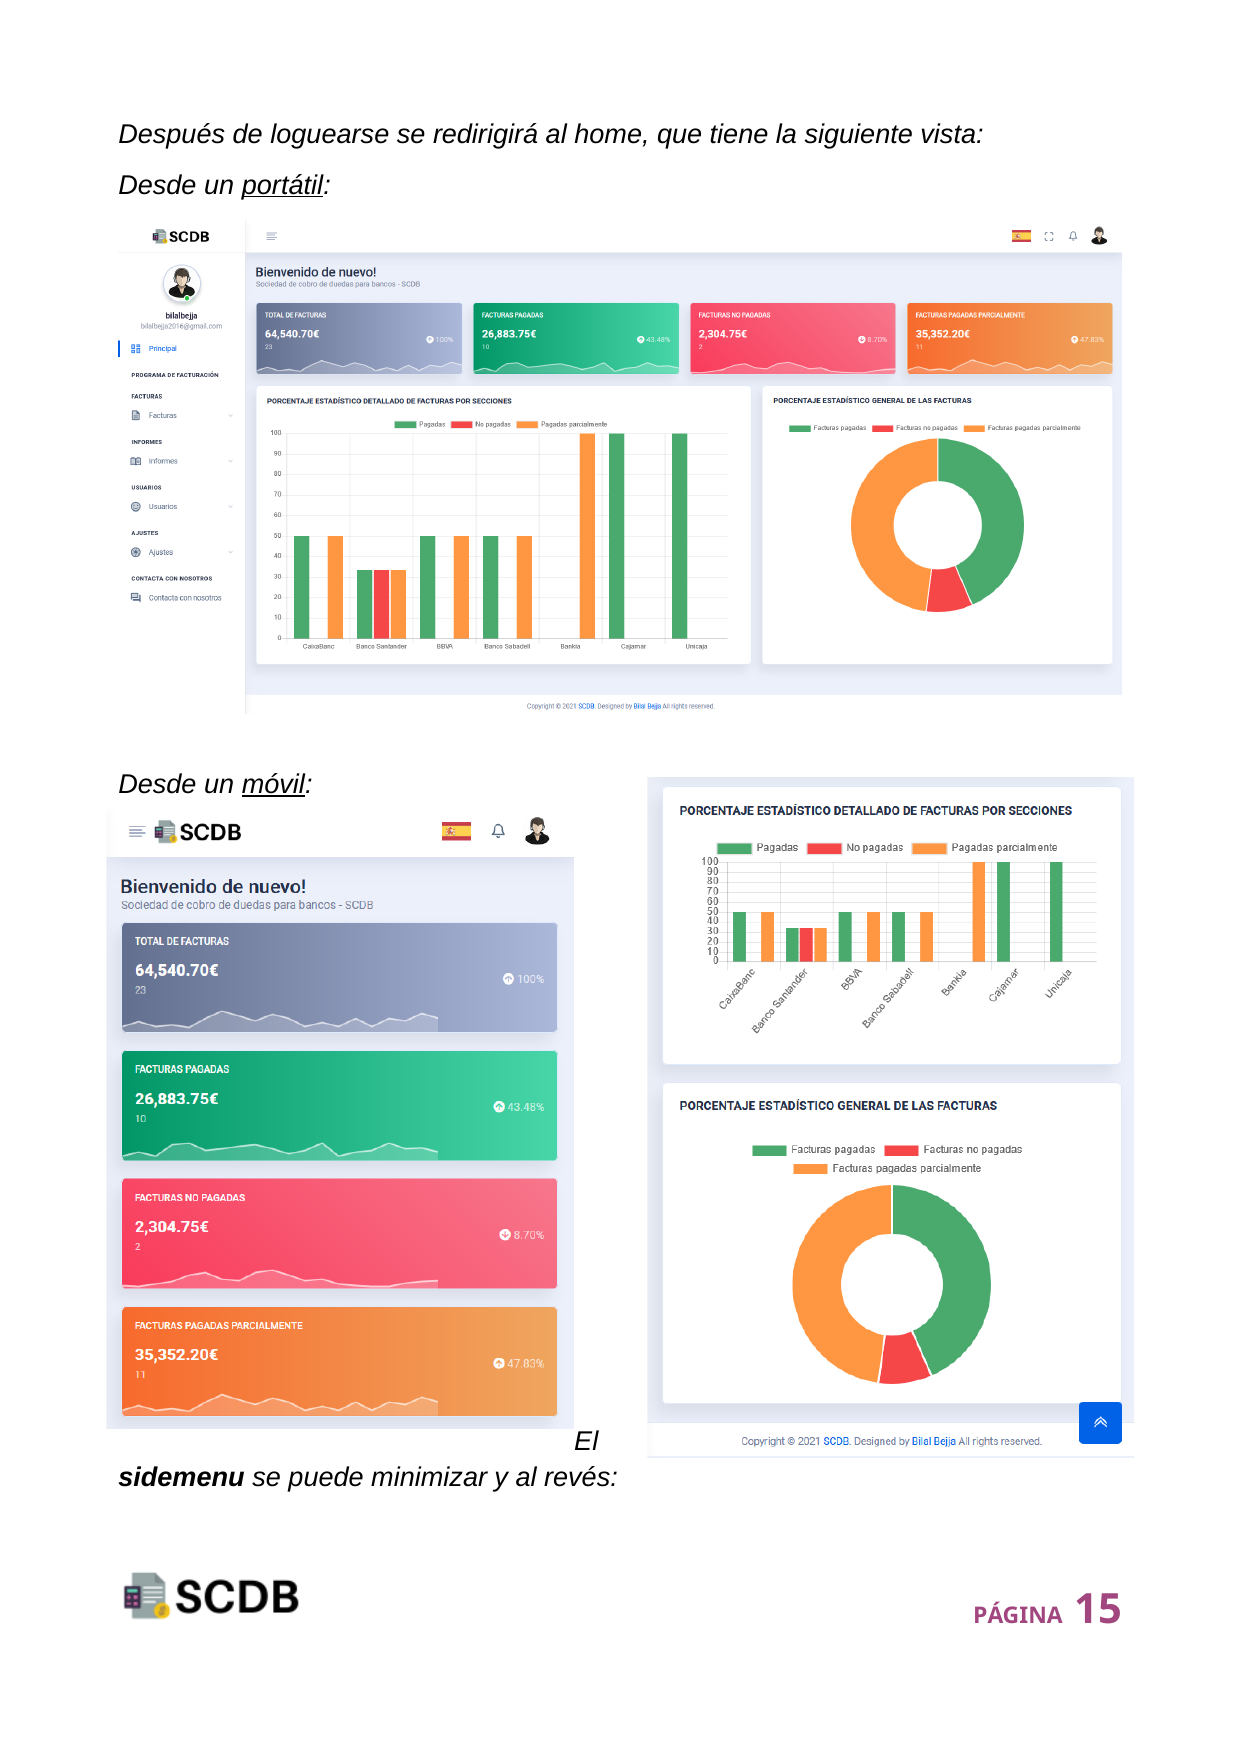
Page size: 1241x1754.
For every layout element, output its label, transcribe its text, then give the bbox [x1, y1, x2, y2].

text Desde un portátil: [118, 169, 1122, 200]
picture [647, 777, 1135, 1458]
picture [106, 805, 574, 1429]
picture [122, 1569, 305, 1622]
text Después de loguearse se redirigirá al home, que tiene la siguiente vista: [118, 118, 1122, 149]
picture [118, 219, 1123, 714]
text El sidemenu se puede minimizar y al revés: [118, 1425, 1122, 1492]
text Desde un móvil: [118, 768, 1122, 799]
